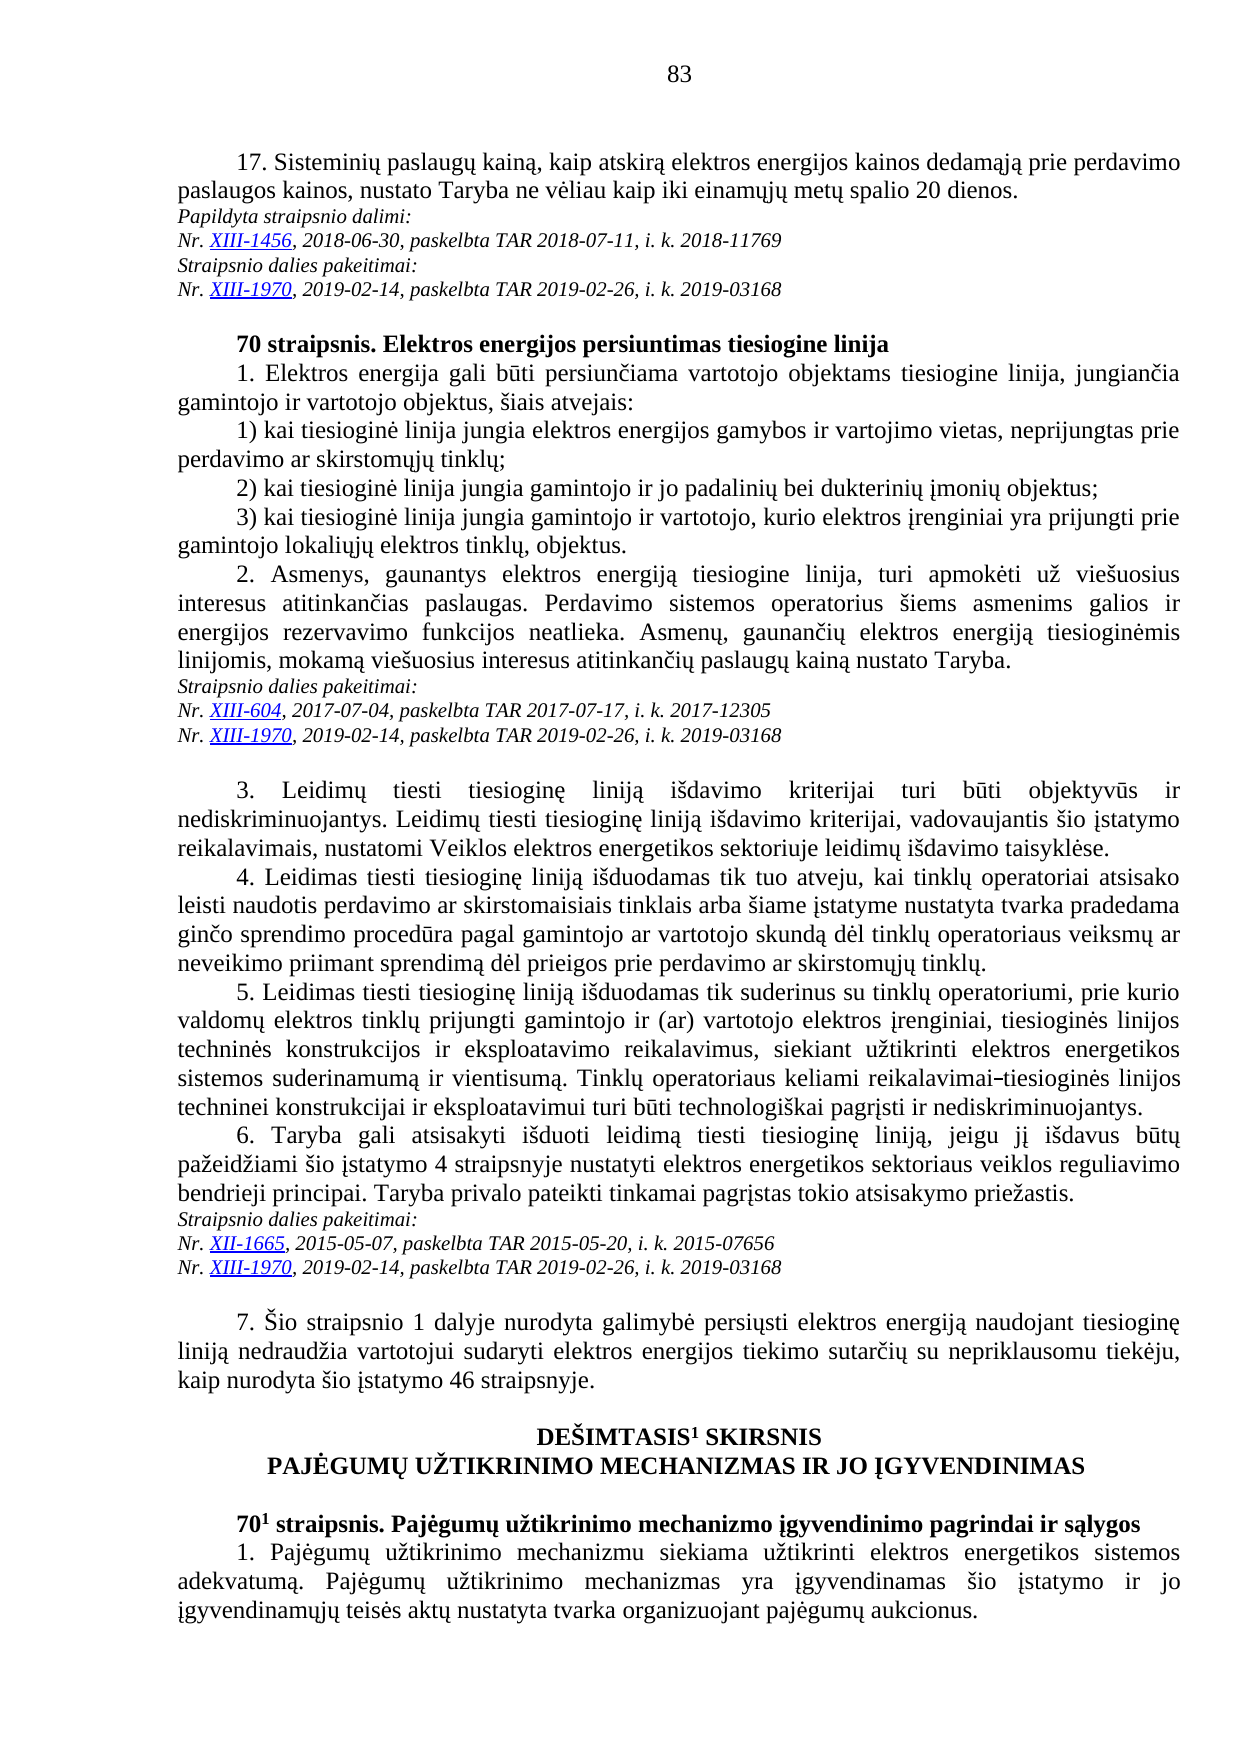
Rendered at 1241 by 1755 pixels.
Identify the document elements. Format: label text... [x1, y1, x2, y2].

text 3) kai tiesioginė linija jungia gamintojo ir vartotojo, kurio elektros įrenginiai yra prijungti prie gamintojo lokaliųjų elektros tinklų, objektus. [177, 502, 1181, 559]
text PAJĖGUMŲ UŽTIKRINIMO MECHANIZMAS IR JO ĮGYVENDINIMAS [177, 1451, 1181, 1480]
text Straipsnio dalies pakeitimai: [177, 252, 1181, 277]
text Nr. XII-1665, 2015-05-07, paskelbta TAR 2015-05-20, i. k. 2015-07656 [177, 1231, 1181, 1255]
text 7. Šio straipsnio 1 dalyje nurodyta galimybė persiųsti elektros energiją naudojant tiesioginę liniją nedraudžia vartotojui sudaryti elektros energijos tiekimo sutarčių su nepriklausomu tiekėju, kaip nurodyta šio įstatymo 46 straipsnyje. [177, 1307, 1181, 1394]
text 70 straipsnis. Elektros energijos persiuntimas tiesiogine linija [177, 329, 1181, 358]
text 2. Asmenys, gaunantys elektros energiją tiesiogine linija, turi apmokėti už viešuosius interesus atitinkančias paslaugas. Perdavimo sistemos operatorius šiems asmenims galios ir energijos rezervavimo funkcijos neatlieka. Asmenų, gaunančių elektros energiją tiesioginėmis linijomis, mokamą viešuosius interesus atitinkančių paslaugų kainą nustato Taryba. [177, 559, 1181, 674]
text 4. Leidimas tiesti tiesioginę liniją išduodamas tik tuo atveju, kai tinklų operatoriai atsisako leisti naudotis perdavimo ar skirstomaisiais tinklais arba šiame įstatyme nustatyta tvarka pradedama ginčo sprendimo procedūra pagal gamintojo ar vartotojo skundą dėl tinklų operatoriaus veiksmų ar neveikimo priimant sprendimą dėl prieigos prie perdavimo ar skirstomųjų tinklų. [177, 862, 1181, 977]
text Nr. XIII-604, 2017-07-04, paskelbta TAR 2017-07-17, i. k. 2017-12305 [177, 698, 1181, 722]
text 17. Sisteminių paslaugų kainą, kaip atskirą elektros energijos kainos dedamąją prie perdavimo paslaugos kainos, nustato Taryba ne vėliau kaip iki einamųjų metų spalio 20 dienos. [177, 147, 1181, 204]
text Nr. XIII-1970, 2019-02-14, paskelbta TAR 2019-02-26, i. k. 2019-03168 [177, 722, 1181, 747]
text 1) kai tiesioginė linija jungia elektros energijos gamybos ir vartojimo vietas, neprijungtas prie perdavimo ar skirstomųjų tinklų; [177, 416, 1181, 473]
text 3. Leidimų tiesti tiesioginę liniją išdavimo kriterijai turi būti objektyvūs ir nediskriminuojantys. Leidimų tiesti tiesioginę liniją išdavimo kriterijai, vadovaujantis šio įstatymo reikalavimais, nustatomi Veiklos elektros energetikos sektoriuje leidimų išdavimo taisyklėse. [177, 775, 1181, 862]
text 1. Pajėgumų užtikrinimo mechanizmu siekiama užtikrinti elektros energetikos sistemos adekvatumą. Pajėgumų užtikrinimo mechanizmas yra įgyvendinamas šio įstatymo ir jo įgyvendinamųjų teisės aktų nustatyta tvarka organizuojant pajėgumų aukcionus. [177, 1537, 1181, 1624]
text Straipsnio dalies pakeitimai: [177, 1207, 1181, 1231]
text Nr. XIII-1970, 2019-02-14, paskelbta TAR 2019-02-26, i. k. 2019-03168 [177, 1255, 1181, 1279]
text 6. Taryba gali atsisakyti išduoti leidimą tiesti tiesioginę liniją, jeigu jį išdavus būtų pažeidžiami šio įstatymo 4 straipsnyje nustatyti elektros energetikos sektoriaus veiklos reguliavimo bendrieji principai. Taryba privalo pateikti tinkamai pagrįstas tokio atsisakymo priežastis. [177, 1120, 1181, 1207]
text 1. Elektros energija gali būti persiunčiama vartotojo objektams tiesiogine linija, jungiančia gamintojo ir vartotojo objektus, šiais atvejais: [177, 358, 1181, 416]
text 701 straipsnis. Pajėgumų užtikrinimo mechanizmo įgyvendinimo pagrindai ir sąlygos [177, 1509, 1181, 1537]
text DEŠIMTASIS1 SKIRSNIS [177, 1422, 1181, 1451]
text Nr. XIII-1456, 2018-06-30, paskelbta TAR 2018-07-11, i. k. 2018-11769 [177, 228, 1181, 252]
text 2) kai tiesioginė linija jungia gamintojo ir jo padalinių bei dukterinių įmonių objektus; [177, 473, 1181, 502]
text 5. Leidimas tiesti tiesioginę liniją išduodamas tik suderinus su tinklų operatoriumi, prie kurio valdomų elektros tinklų prijungti gamintojo ir (ar) vartotojo elektros įrenginiai, tiesioginės linijos techninės konstrukcijos ir eksploatavimo reikalavimus, siekiant užtikrinti elektros energetikos sistemos suderinamumą ir vientisumą. Tinklų operatoriaus keliami reikalavimai tiesioginės linijos techninei konstrukcijai ir eksploatavimui turi būti technologiškai pagrįsti ir nediskriminuojantys. [177, 977, 1181, 1120]
text Straipsnio dalies pakeitimai: [177, 674, 1181, 698]
text Nr. XIII-1970, 2019-02-14, paskelbta TAR 2019-02-26, i. k. 2019-03168 [177, 277, 1181, 301]
text Papildyta straipsnio dalimi: [177, 204, 1181, 228]
